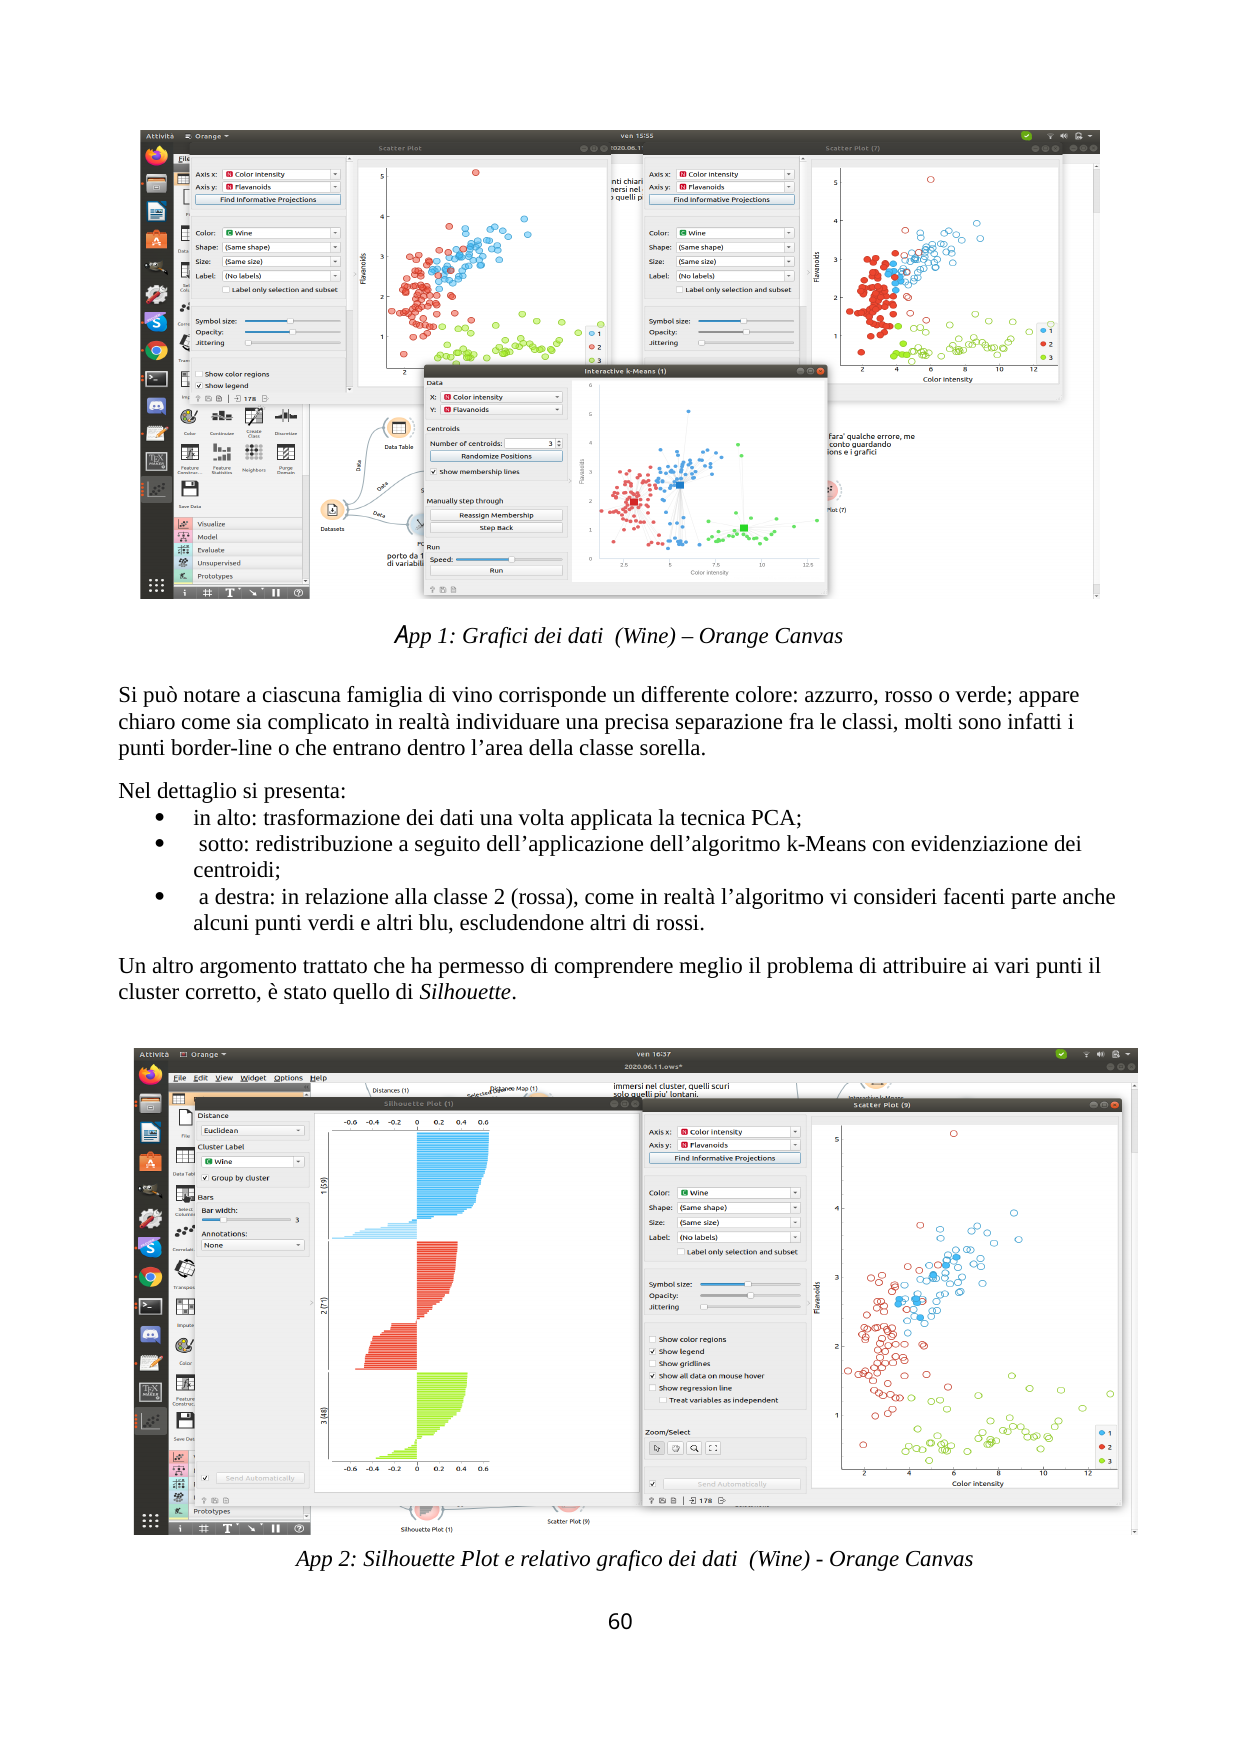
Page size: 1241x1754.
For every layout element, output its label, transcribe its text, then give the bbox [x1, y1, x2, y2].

text Si può notare a ciascuna famiglia di vino corrisponde un differente colore: azzurro, rosso o verde; appare chiaro come sia complicato in realtà individuare una precisa separazione fra le classi, molti sono infatti i punti border-line o che entrano dentro l’area della classe sorella. [118, 682, 1122, 761]
list in alto: trasformazione dei dati una volta applicata la tecnica PCA; [156, 804, 1122, 830]
text App 2: Silhouette Plot e relativo grafico dei dati (Wine) - Orange Canvas [128, 1535, 1143, 1571]
text Nel dettaglio si presenta: [118, 777, 1122, 804]
list a destra: in relazione alla classe 2 (rossa), come in realtà l’algoritmo vi consideri facenti parte anche alcuni punti verdi e altri blu, escludendone altri di rossi. [156, 883, 1122, 935]
list sotto: redistribuzione a seguito dell’applicazione dell’algoritmo k-Means con evidenziazione dei centroidi; [156, 830, 1122, 883]
text [128, 1036, 1143, 1048]
picture [133, 1048, 1138, 1535]
text Un altro argomento trattato che ha permesso di comprendere meglio il problema di attribuire ai vari punti il cluster corretto, è stato quello di Silhouette. [118, 952, 1122, 1005]
text App 1: Grafici dei dati (Wine) – Orange Canvas [140, 599, 1100, 650]
picture [140, 130, 1100, 599]
